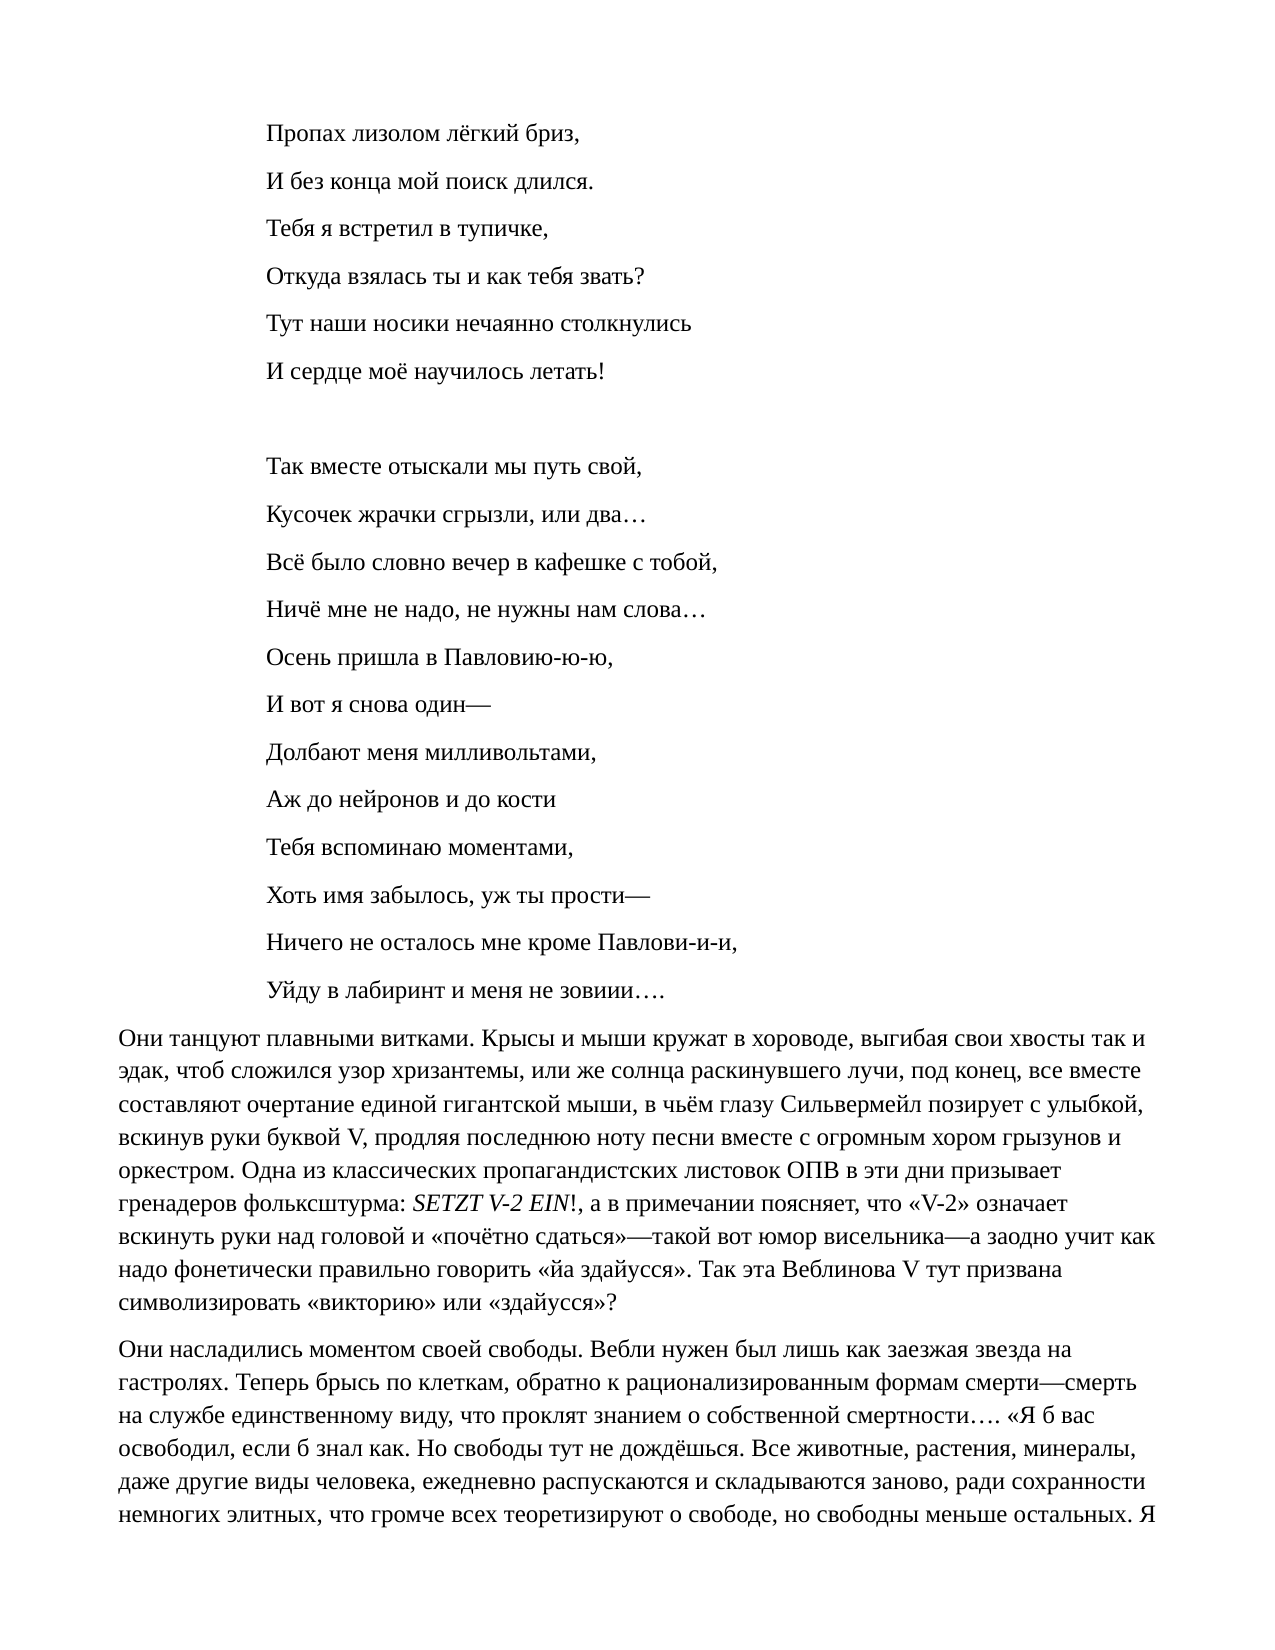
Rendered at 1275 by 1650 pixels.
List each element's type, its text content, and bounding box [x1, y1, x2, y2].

text Хоть имя забылось, уж ты прости— [266, 880, 1157, 908]
text Так вместе отыскали мы путь свой, [266, 451, 1157, 480]
text Аж до нейронов и до кости [266, 784, 1157, 813]
text Всё было словно вечер в кафешке с тобой, [266, 547, 1157, 575]
text Пропах лизолом лёгкий бриз, [266, 118, 1157, 147]
text Они танцуют плавными витками. Крысы и мыши кружат в хороводе, выгибая свои хвосты так и эдак, чтоб сложился узор хризантемы, или же солнца раскинувшего лучи, под конец, все вместе составляют очертание единой гигантской мыши, в чьём глазу Сильвермейл позирует с улыбкой, вскинув руки буквой V, продляя последнюю ноту песни вместе с огромным хором грызунов и оркестром. Одна из классических пропагандистских листовок ОПВ в эти дни призывает гренадеров фольксштурма: SETZT V-2 EIN!, а в примечании поясняет, что «V-2» означает вскинуть руки над головой и «почётно сдаться»—такой вот юмор висельника—а заодно учит как надо фонетически правильно говорить «йа здайусся». Так эта Веблинова V тут призвана символизировать «викторию» или «здайусся»? [118, 1023, 1157, 1316]
text Тебя вспоминаю моментами, [266, 832, 1157, 861]
text И вот я снова один— [266, 689, 1157, 718]
text Долбают меня милливольтами, [266, 737, 1157, 766]
text Ничего не осталось мне кроме Павлови-и-и, [266, 927, 1157, 956]
text Тут наши носики нечаянно столкнулись [266, 308, 1157, 337]
text Тебя я встретил в тупичке, [266, 213, 1157, 242]
text Ничё мне не надо, не нужны нам слова… [266, 594, 1157, 623]
text Откуда взялась ты и как тебя звать? [266, 261, 1157, 290]
text Уйду в лабиринт и меня не зовиии…. [266, 975, 1157, 1004]
text И без конца мой поиск длился. [266, 166, 1157, 194]
text Осень пришла в Павловию-ю-ю, [266, 642, 1157, 671]
text И сердце моё научилось летать! [266, 356, 1157, 385]
text Они насладились моментом своей свободы. Вебли нужен был лишь как заезжая звезда на гастролях. Теперь брысь по клеткам, обратно к рационализированным формам смерти—смерть на службе единственному виду, что проклят знанием о собственной смертности…. «Я б вас освободил, если б знал как. Но свободы тут не дождёшься. Все животные, растения, минералы, даже другие виды человека, ежедневно распускаются и складываются заново, ради сохранности немногих элитных, что громче всех теоретизируют о свободе, но свободны меньше остальных. Я [118, 1334, 1157, 1528]
text Кусочек жрачки сгрызли, или два… [266, 499, 1157, 528]
